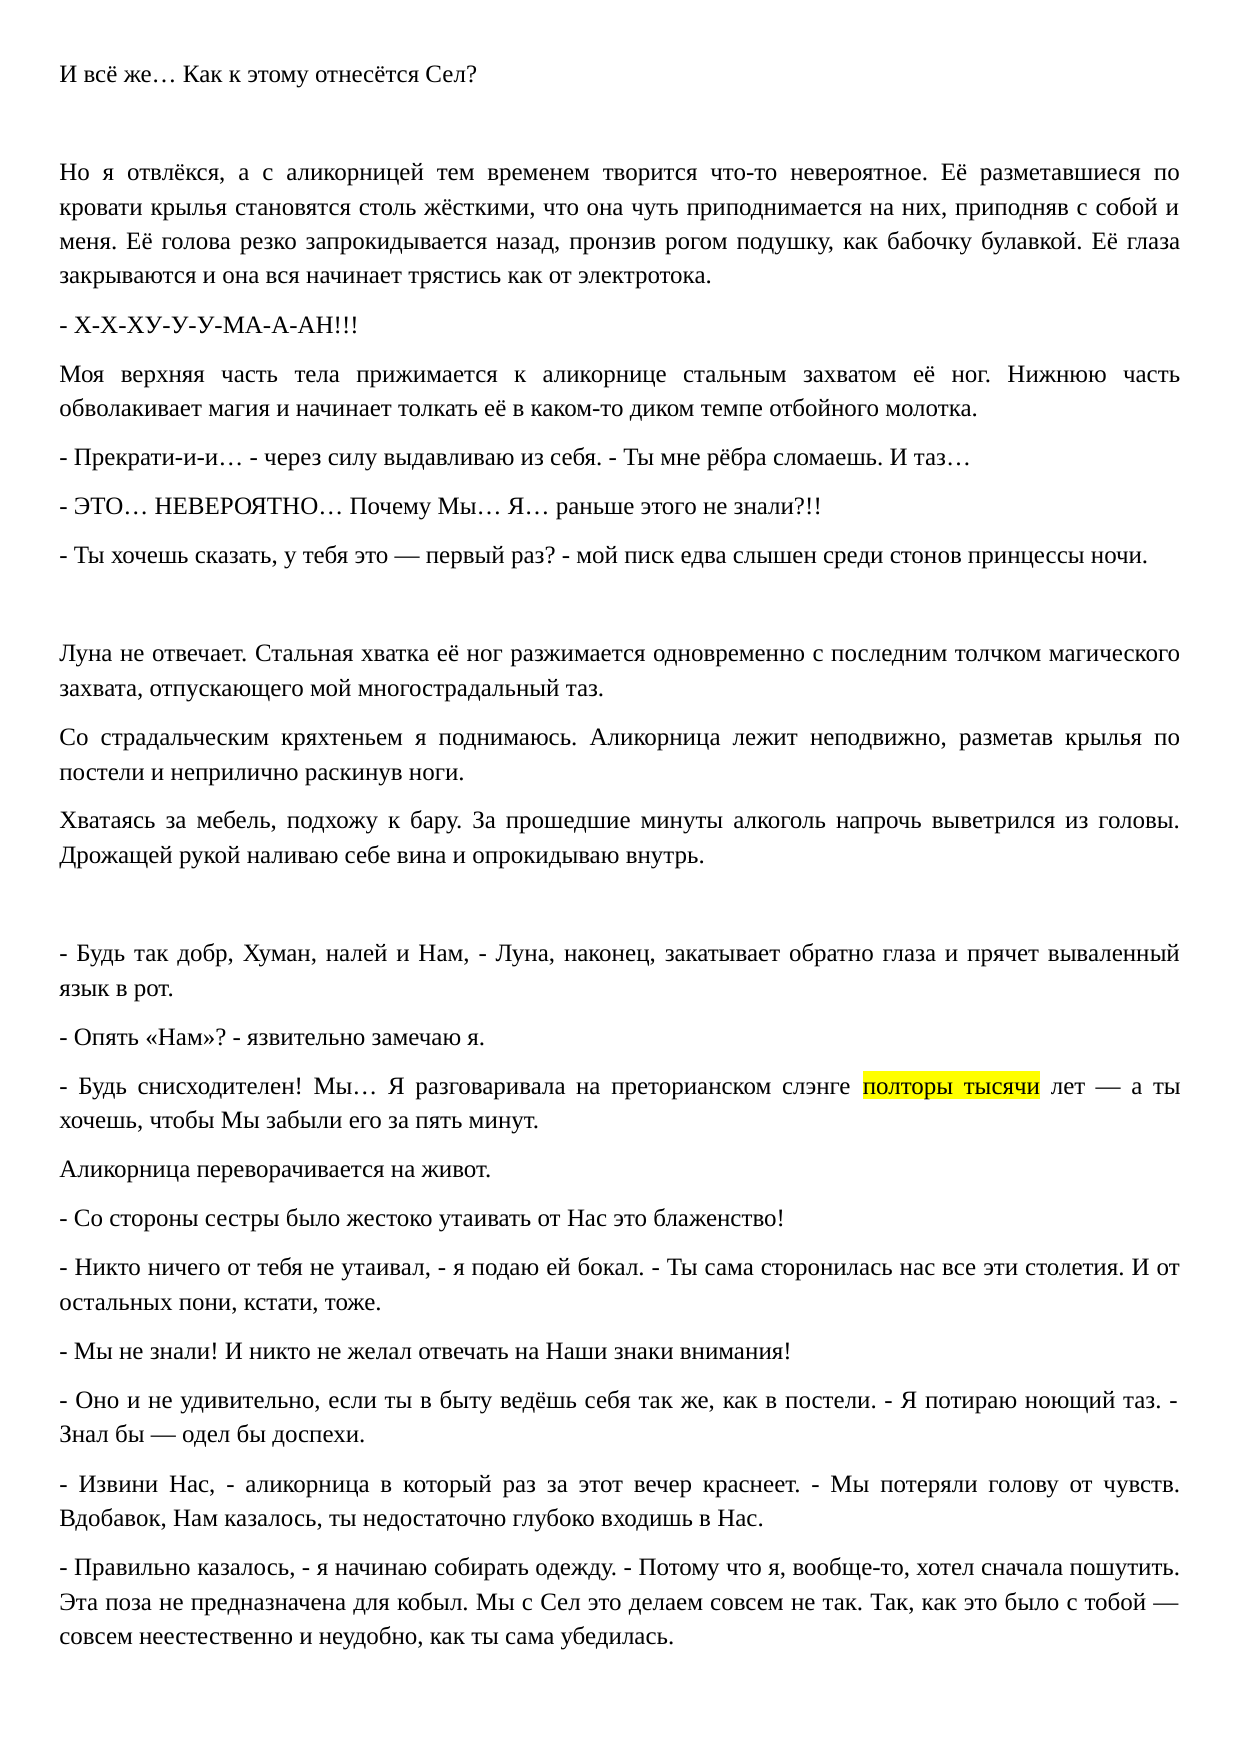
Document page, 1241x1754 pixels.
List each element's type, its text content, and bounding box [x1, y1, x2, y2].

text И всё же… Как к этому отнесётся Сел? [59, 59, 1181, 88]
text - Опять «Нам»? - язвительно замечаю я. [59, 1022, 1181, 1051]
text Хватаясь за мебель, подхожу к бару. За прошедшие минуты алкоголь напрочь выветрился из головы. Дрожащей рукой наливаю себе вина и опрокидываю внутрь. [59, 806, 1181, 869]
text - Оно и не удивительно, если ты в быту ведёшь себя так же, как в постели. - Я потираю ноющий таз. - Знал бы — одел бы доспехи. [59, 1385, 1181, 1448]
text Со страдальческим кряхтеньем я поднимаюсь. Аликорница лежит неподвижно, разметав крылья по постели и неприлично раскинув ноги. [59, 722, 1181, 785]
text - Прекрати-и-и… - через силу выдавливаю из себя. - Ты мне рёбра сломаешь. И таз… [59, 442, 1181, 471]
text - Правильно казалось, - я начинаю собирать одежду. - Потому что я, вообще-то, хотел сначала пошутить. Эта поза не предназначена для кобыл. Мы с Сел это делаем совсем не так. Так, как это было с тобой — совсем неестественно и неудобно, как ты сама убедилась. [59, 1552, 1181, 1650]
text - Ты хочешь сказать, у тебя это — первый раз? - мой писк едва слышен среди стонов принцессы ночи. [59, 540, 1181, 569]
text - Никто ничего от тебя не утаивал, - я подаю ей бокал. - Ты сама сторонилась нас все эти столетия. И от остальных пони, кстати, тоже. [59, 1252, 1181, 1316]
text Аликорница переворачивается на живот. [59, 1154, 1181, 1183]
text - Извини Нас, - аликорница в который раз за этот вечер краснеет. - Мы потеряли голову от чувств. Вдобавок, Нам казалось, ты недостаточно глубоко входишь в Нас. [59, 1469, 1181, 1532]
text Но я отвлёкся, а с аликорницей тем временем творится что-то невероятное. Её разметавшиеся по кровати крылья становятся столь жёсткими, что она чуть приподнимается на них, приподняв с собой и меня. Её голова резко запрокидывается назад, пронзив рогом подушку, как бабочку булавкой. Её глаза закрываются и она вся начинает трястись как от электротока. [59, 157, 1181, 289]
text Луна не отвечает. Стальная хватка её ног разжимается одновременно с последним толчком магического захвата, отпускающего мой многострадальный таз. [59, 638, 1181, 702]
text - Будь так добр, Хуман, налей и Нам, - Луна, наконец, закатывает обратно глаза и прячет вываленный язык в рот. [59, 938, 1181, 1001]
text - Со стороны сестры было жестоко утаивать от Нас это блаженство! [59, 1203, 1181, 1232]
text - Будь снисходителен! Мы… Я разговаривала на преторианском слэнге полторы тысячи лет — а ты хочешь, чтобы Мы забыли его за пять минут. [59, 1071, 1181, 1134]
text - Мы не знали! И никто не желал отвечать на Наши знаки внимания! [59, 1336, 1181, 1365]
text - ЭТО… НЕВЕРОЯТНО… Почему Мы… Я… раньше этого не знали?!! [59, 491, 1181, 520]
text - Х-Х-ХУ-У-У-МА-А-АН!!! [59, 310, 1181, 338]
text Моя верхняя часть тела прижимается к аликорнице стальным захватом её ног. Нижнюю часть обволакивает магия и начинает толкать её в каком-то диком темпе отбойного молотка. [59, 359, 1181, 422]
